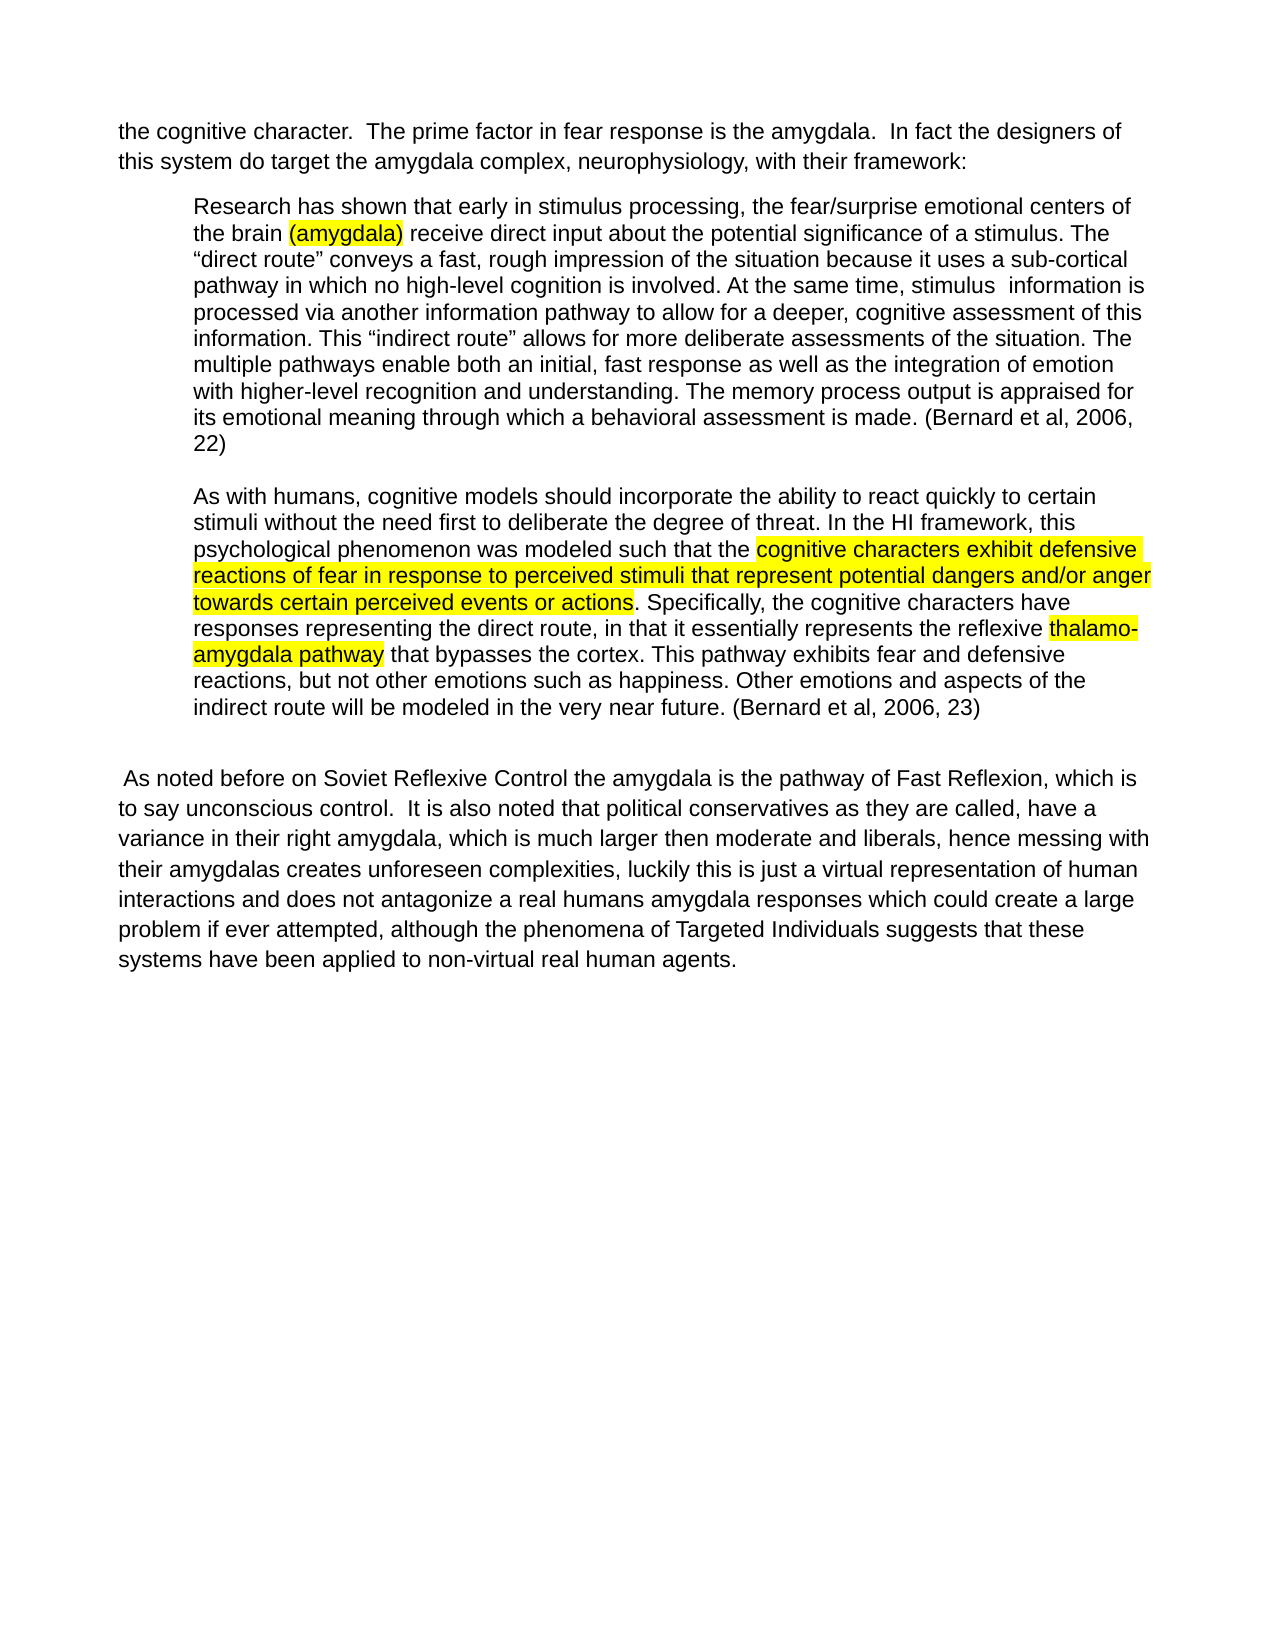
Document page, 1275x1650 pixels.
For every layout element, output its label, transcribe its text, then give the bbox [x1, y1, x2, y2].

text Research has shown that early in stimulus processing, the fear/surprise emotional centers of the brain (amygdala) receive direct input about the potential significance of a stimulus. The “direct route” conveys a fast, rough impression of the situation because it uses a sub-cortical pathway in which no high-level cognition is involved. At the same time, stimulus information is processed via another information pathway to allow for a deeper, cognitive assessment of this information. This “indirect route” allows for more deliberate assessments of the situation. The multiple pathways enable both an initial, fast response as well as the integration of emotion with higher-level recognition and understanding. The memory process output is appraised for its emotional meaning through which a behavioral assessment is made. (Bernard et al, 2006, 22) [193, 193, 1157, 457]
text the cognitive character. The prime factor in fear response is the amygdala. In fact the designers of this system do target the amygdala complex, neurophysiology, with their framework: [118, 118, 1157, 175]
text As noted before on Soviet Reflexive Control the amygdala is the pathway of Fast Reflexion, which is to say unconscious control. It is also noted that political conservatives as they are called, have a variance in their right amygdala, which is much larger then moderate and liberals, hence messing with their amygdalas creates unforeseen complexities, luckily this is just a virtual representation of human interactions and does not antagonize a real humans amygdala responses which could create a large problem if ever attempted, although the phenomena of Targeted Individuals suggests that these systems have been applied to non-virtual real human agents. [118, 765, 1157, 973]
text As with humans, cognitive models should incorporate the ability to react quickly to certain stimuli without the need first to deliberate the degree of threat. In the HI framework, this psychological phenomenon was modeled such that the cognitive characters exhibit defensive reactions of fear in response to perceived stimuli that represent potential dangers and/or anger towards certain perceived events or actions. Specifically, the cognitive characters have responses representing the direct route, in that it essentially represents the reflexive thalamo-amygdala pathway that bypasses the cortex. This pathway exhibits fear and defensive reactions, but not other emotions such as happiness. Other emotions and aspects of the indirect route will be modeled in the very near future. (Bernard et al, 2006, 23) [193, 483, 1157, 720]
